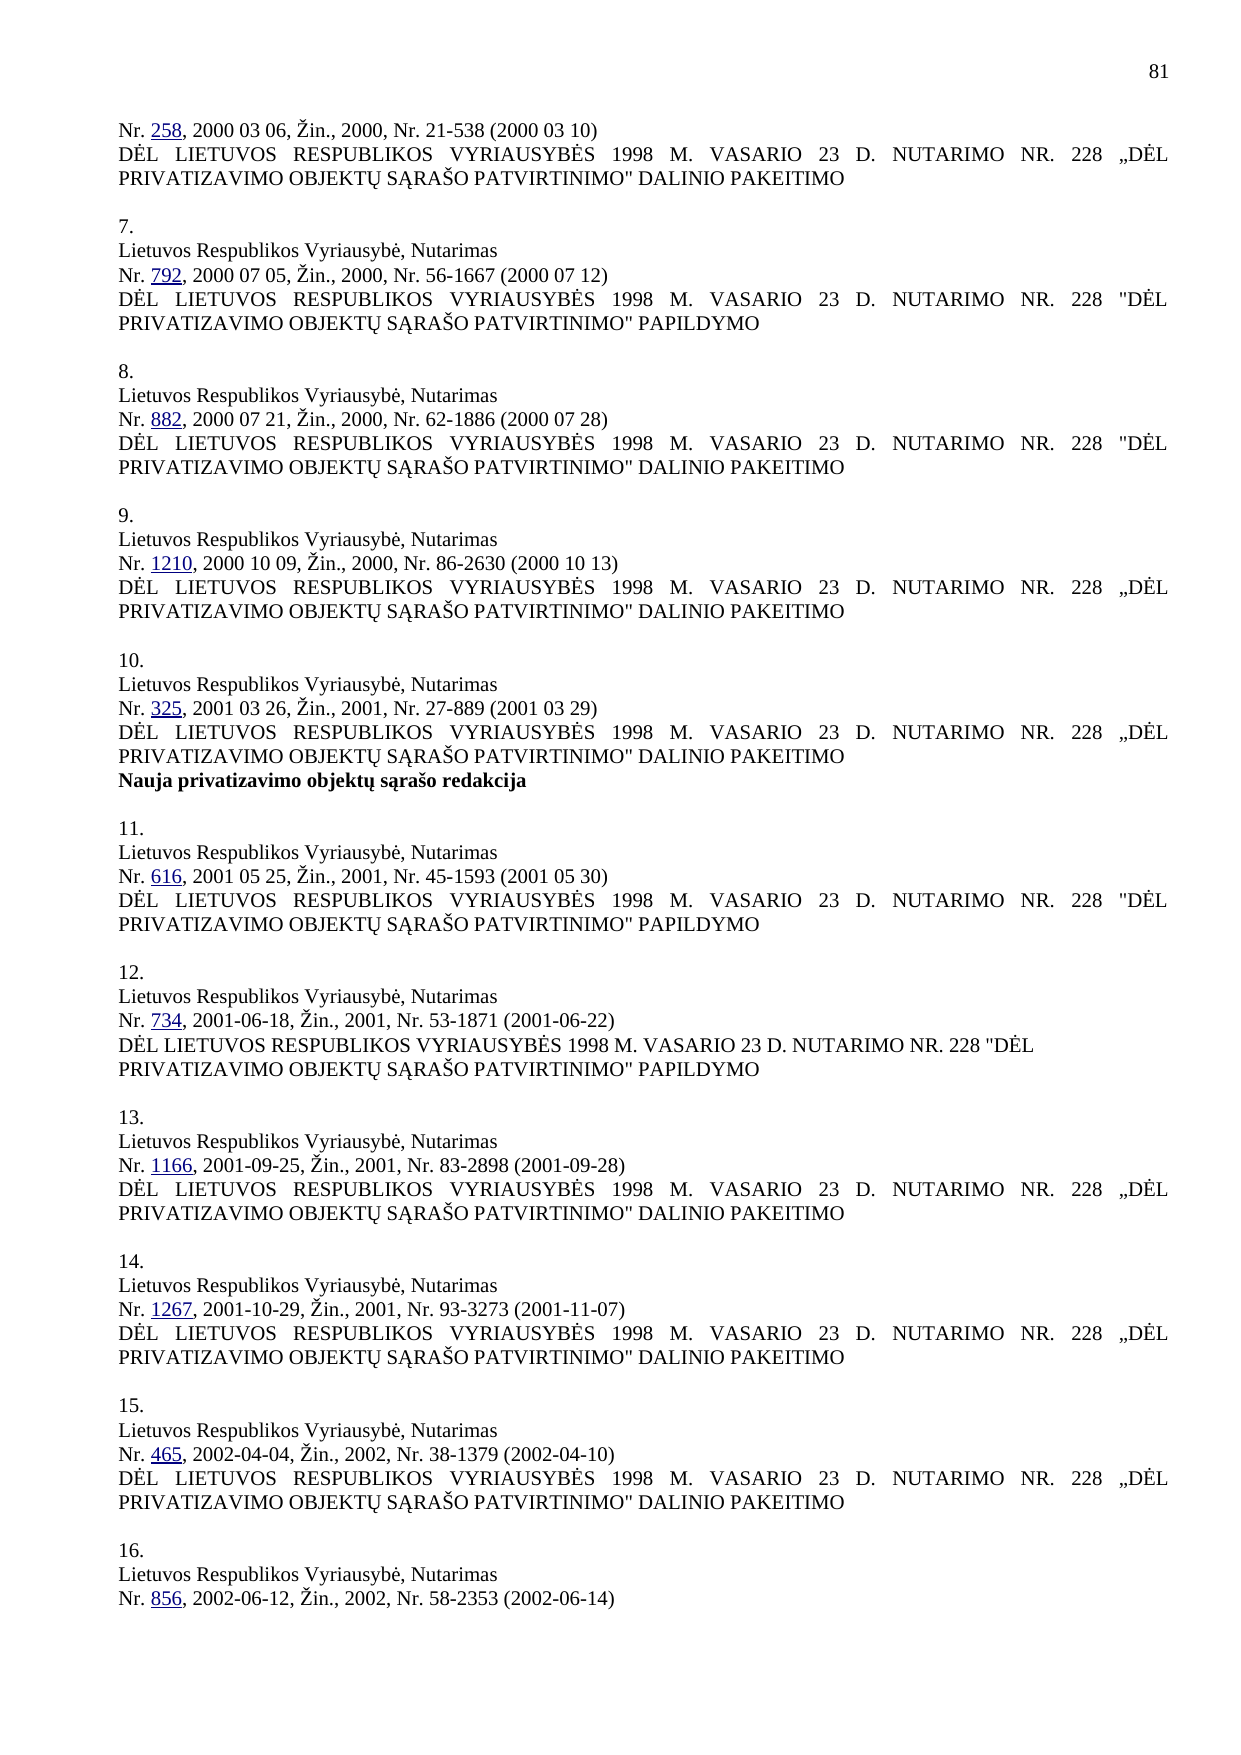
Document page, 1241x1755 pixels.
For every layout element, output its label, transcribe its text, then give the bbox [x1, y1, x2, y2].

text 9. [118, 503, 1169, 527]
text Lietuvos Respublikos Vyriausybė, Nutarimas [118, 840, 1169, 864]
text Nr. 1267, 2001-10-29, Žin., 2001, Nr. 93-3273 (2001-11-07) [118, 1297, 1169, 1321]
text Nr. 616, 2001 05 25, Žin., 2001, Nr. 45-1593 (2001 05 30) [118, 864, 1169, 888]
text Nr. 1210, 2000 10 09, Žin., 2000, Nr. 86-2630 (2000 10 13) [118, 551, 1169, 575]
text 15. [118, 1393, 1169, 1417]
text DĖL LIETUVOS RESPUBLIKOS VYRIAUSYBĖS 1998 M. VASARIO 23 D. NUTARIMO NR. 228 "DĖL PRIVATIZAVIMO OBJEKTŲ SĄRAŠO PATVIRTINIMO" PAPILDYMO [118, 287, 1169, 335]
text 8. [118, 359, 1169, 383]
text DĖL LIETUVOS RESPUBLIKOS VYRIAUSYBĖS 1998 M. VASARIO 23 D. NUTARIMO NR. 228 "DĖL PRIVATIZAVIMO OBJEKTŲ SĄRAŠO PATVIRTINIMO" PAPILDYMO [118, 888, 1169, 936]
text Lietuvos Respublikos Vyriausybė, Nutarimas [118, 1562, 1169, 1586]
text DĖL LIETUVOS RESPUBLIKOS VYRIAUSYBĖS 1998 M. VASARIO 23 D. NUTARIMO NR. 228 „DĖL PRIVATIZAVIMO OBJEKTŲ SĄRAŠO PATVIRTINIMO" DALINIO PAKEITIMO [118, 575, 1169, 623]
text DĖL LIETUVOS RESPUBLIKOS VYRIAUSYBĖS 1998 M. VASARIO 23 D. NUTARIMO NR. 228 „DĖL PRIVATIZAVIMO OBJEKTŲ SĄRAŠO PATVIRTINIMO" DALINIO PAKEITIMO [118, 1321, 1169, 1369]
text Nr. 734, 2001-06-18, Žin., 2001, Nr. 53-1871 (2001-06-22) [118, 1008, 1169, 1032]
text 11. [118, 816, 1169, 840]
text Lietuvos Respublikos Vyriausybė, Nutarimas [118, 1129, 1169, 1153]
text Nr. 325, 2001 03 26, Žin., 2001, Nr. 27-889 (2001 03 29) [118, 696, 1169, 720]
text Nr. 1166, 2001-09-25, Žin., 2001, Nr. 83-2898 (2001-09-28) [118, 1153, 1169, 1177]
text Nauja privatizavimo objektų sąrašo redakcija [118, 768, 1169, 792]
text DĖL LIETUVOS RESPUBLIKOS VYRIAUSYBĖS 1998 M. VASARIO 23 D. NUTARIMO NR. 228 „DĖL PRIVATIZAVIMO OBJEKTŲ SĄRAŠO PATVIRTINIMO" DALINIO PAKEITIMO [118, 1177, 1169, 1225]
text DĖL LIETUVOS RESPUBLIKOS VYRIAUSYBĖS 1998 M. VASARIO 23 D. NUTARIMO NR. 228 „DĖL PRIVATIZAVIMO OBJEKTŲ SĄRAŠO PATVIRTINIMO" DALINIO PAKEITIMO [118, 720, 1169, 768]
text DĖL LIETUVOS RESPUBLIKOS VYRIAUSYBĖS 1998 M. VASARIO 23 D. NUTARIMO NR. 228 „DĖL PRIVATIZAVIMO OBJEKTŲ SĄRAŠO PATVIRTINIMO" DALINIO PAKEITIMO [118, 1466, 1169, 1514]
text Nr. 882, 2000 07 21, Žin., 2000, Nr. 62-1886 (2000 07 28) [118, 407, 1169, 431]
text Nr. 792, 2000 07 05, Žin., 2000, Nr. 56-1667 (2000 07 12) [118, 262, 1169, 287]
text Lietuvos Respublikos Vyriausybė, Nutarimas [118, 1417, 1169, 1442]
text 10. [118, 647, 1169, 672]
text Lietuvos Respublikos Vyriausybė, Nutarimas [118, 383, 1169, 407]
text Nr. 258, 2000 03 06, Žin., 2000, Nr. 21-538 (2000 03 10) [118, 118, 1169, 142]
text Nr. 856, 2002-06-12, Žin., 2002, Nr. 58-2353 (2002-06-14) [118, 1586, 1169, 1610]
text 13. [118, 1105, 1169, 1129]
text DĖL LIETUVOS RESPUBLIKOS VYRIAUSYBĖS 1998 M. VASARIO 23 D. NUTARIMO NR. 228 "DĖL PRIVATIZAVIMO OBJEKTŲ SĄRAŠO PATVIRTINIMO" PAPILDYMO [118, 1032, 1169, 1081]
text Lietuvos Respublikos Vyriausybė, Nutarimas [118, 672, 1169, 696]
text DĖL LIETUVOS RESPUBLIKOS VYRIAUSYBĖS 1998 M. VASARIO 23 D. NUTARIMO NR. 228 "DĖL PRIVATIZAVIMO OBJEKTŲ SĄRAŠO PATVIRTINIMO" DALINIO PAKEITIMO [118, 431, 1169, 479]
text 16. [118, 1538, 1169, 1562]
text DĖL LIETUVOS RESPUBLIKOS VYRIAUSYBĖS 1998 M. VASARIO 23 D. NUTARIMO NR. 228 „DĖL PRIVATIZAVIMO OBJEKTŲ SĄRAŠO PATVIRTINIMO" DALINIO PAKEITIMO [118, 142, 1169, 190]
text 12. [118, 960, 1169, 984]
text Lietuvos Respublikos Vyriausybė, Nutarimas [118, 238, 1169, 262]
text 7. [118, 214, 1169, 238]
text 14. [118, 1249, 1169, 1273]
text Lietuvos Respublikos Vyriausybė, Nutarimas [118, 1273, 1169, 1297]
text Nr. 465, 2002-04-04, Žin., 2002, Nr. 38-1379 (2002-04-10) [118, 1442, 1169, 1466]
text Lietuvos Respublikos Vyriausybė, Nutarimas [118, 984, 1169, 1008]
text Lietuvos Respublikos Vyriausybė, Nutarimas [118, 527, 1169, 551]
